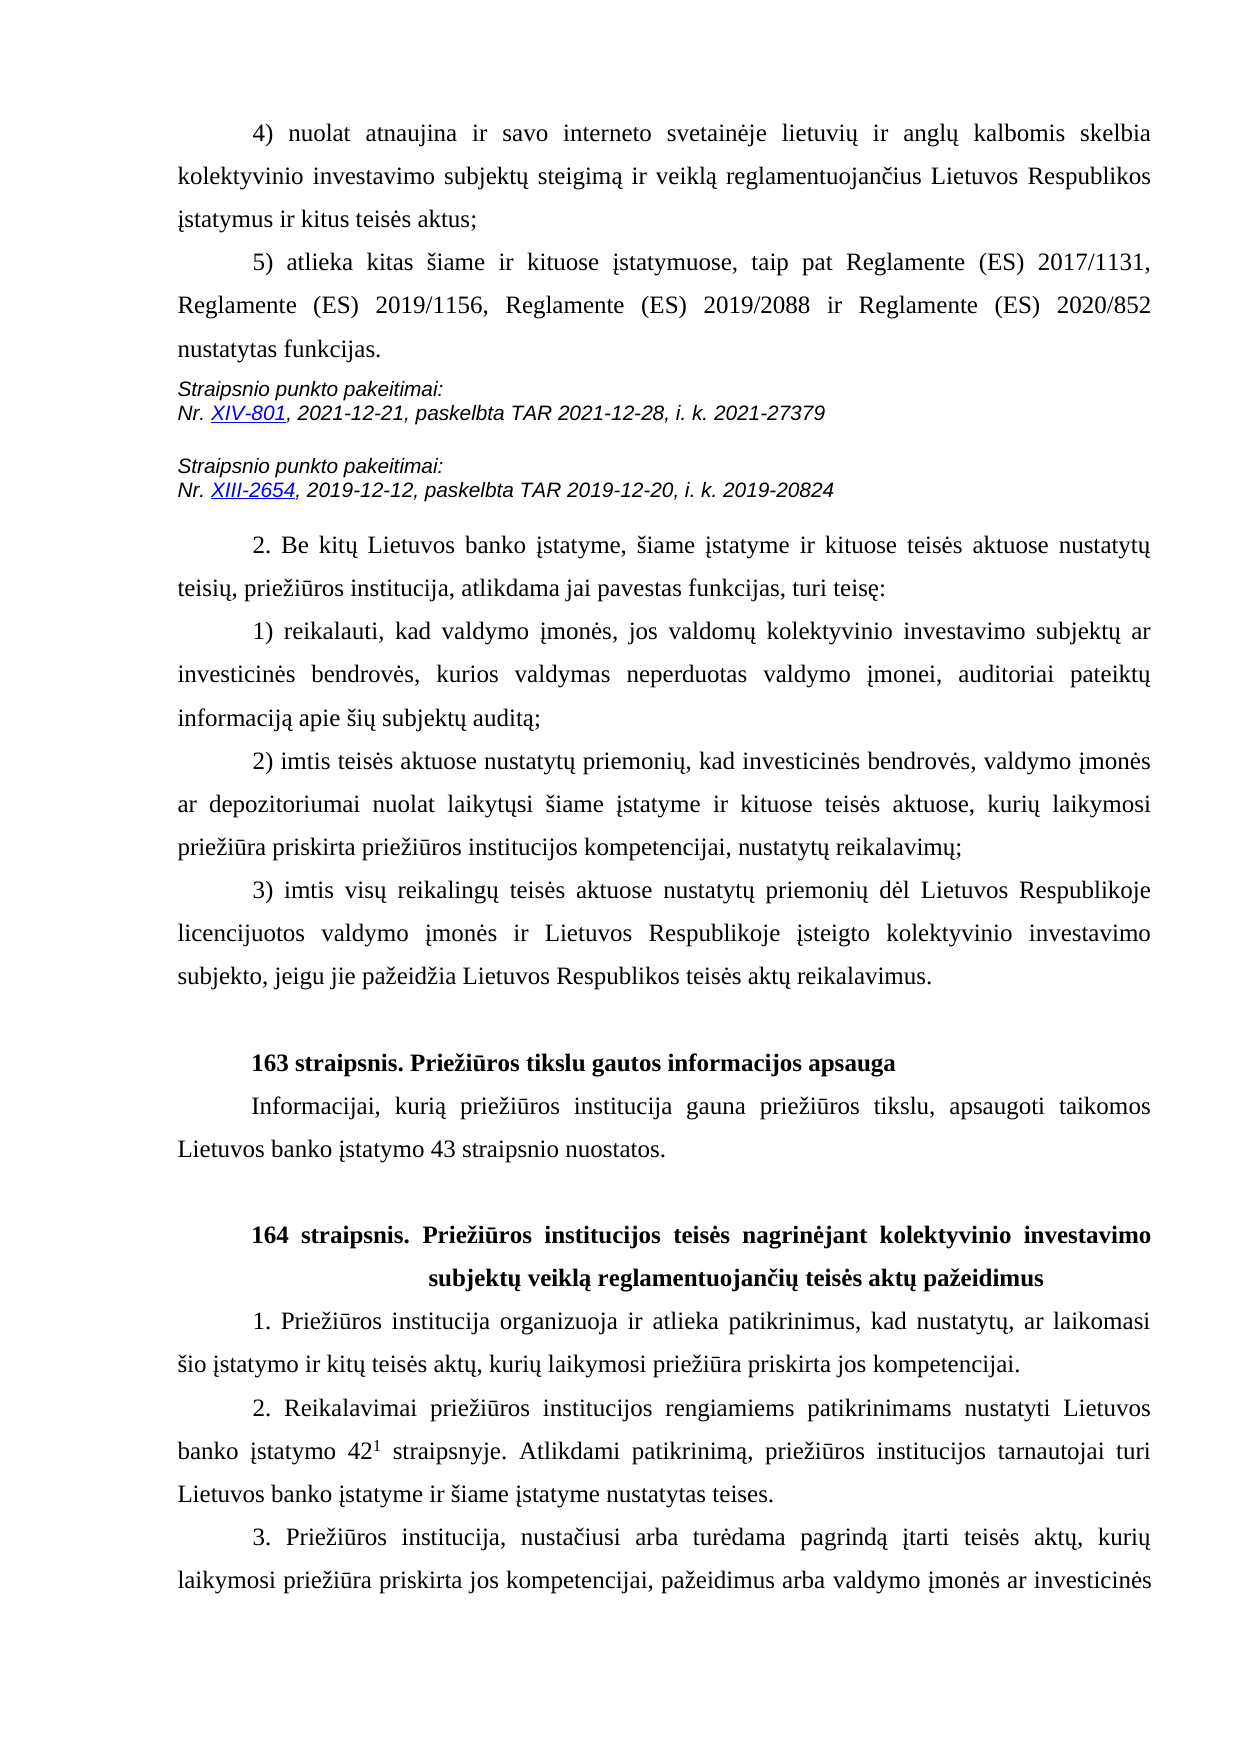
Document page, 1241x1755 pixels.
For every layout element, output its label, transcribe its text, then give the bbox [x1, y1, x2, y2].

text Straipsnio punkto pakeitimai: [177, 453, 1152, 477]
text 4) nuolat atnaujina ir savo interneto svetainėje lietuvių ir anglų kalbomis skelbia kolektyvinio investavimo subjektų steigimą ir veiklą reglamentuojančius Lietuvos Respublikos įstatymus ir kitus teisės aktus; [177, 118, 1152, 233]
text 2. Reikalavimai priežiūros institucijos rengiamiems patikrinimams nustatyti Lietuvos banko įstatymo 421 straipsnyje. Atlikdami patikrinimą, priežiūros institucijos tarnautojai turi Lietuvos banko įstatyme ir šiame įstatyme nustatytas teises. [177, 1393, 1152, 1508]
text 2) imtis teisės aktuose nustatytų priemonių, kad investicinės bendrovės, valdymo įmonės ar depozitoriumai nuolat laikytųsi šiame įstatyme ir kituose teisės aktuose, kurių laikymosi priežiūra priskirta priežiūros institucijos kompetencijai, nustatytų reikalavimų; [177, 746, 1152, 861]
text 3. Priežiūros institucija, nustačiusi arba turėdama pagrindą įtarti teisės aktų, kurių laikymosi priežiūra priskirta jos kompetencijai, pažeidimus arba valdymo įmonės ar investicinės [177, 1522, 1152, 1594]
text 3) imtis visų reikalingų teisės aktuose nustatytų priemonių dėl Lietuvos Respublikoje licencijuotos valdymo įmonės ir Lietuvos Respublikoje įsteigto kolektyvinio investavimo subjekto, jeigu jie pažeidžia Lietuvos Respublikos teisės aktų reikalavimus. [177, 875, 1152, 990]
text 1) reikalauti, kad valdymo įmonės, jos valdomų kolektyvinio investavimo subjektų ar investicinės bendrovės, kurios valdymas neperduotas valdymo įmonei, auditoriai pateiktų informaciją apie šių subjektų auditą; [177, 616, 1152, 731]
text Nr. XIII-2654, 2019-12-12, paskelbta TAR 2019-12-20, i. k. 2019-20824 [177, 477, 1152, 501]
text 1. Priežiūros institucija organizuoja ir atlieka patikrinimus, kad nustatytų, ar laikomasi šio įstatymo ir kitų teisės aktų, kurių laikymosi priežiūra priskirta jos kompetencijai. [177, 1306, 1152, 1378]
text 5) atlieka kitas šiame ir kituose įstatymuose, taip pat Reglamente (ES) 2017/1131, Reglamente (ES) 2019/1156, Reglamente (ES) 2019/2088 ir Reglamente (ES) 2020/852 nustatytas funkcijas. [177, 247, 1152, 362]
text 2. Be kitų Lietuvos banko įstatyme, šiame įstatyme ir kituose teisės aktuose nustatytų teisių, priežiūros institucija, atlikdama jai pavestas funkcijas, turi teisę: [177, 530, 1152, 602]
text Informacijai, kurią priežiūros institucija gauna priežiūros tikslu, apsaugoti taikomos Lietuvos banko įstatymo 43 straipsnio nuostatos. [177, 1091, 1152, 1163]
text Straipsnio punkto pakeitimai: [177, 377, 1152, 401]
text 163 straipsnis. Priežiūros tikslu gautos informacijos apsauga [251, 1048, 1152, 1076]
text 164 straipsnis. Priežiūros institucijos teisės nagrinėjant kolektyvinio investavimo subjektų veiklą reglamentuojančių teisės aktų pažeidimus [251, 1220, 1152, 1292]
text Nr. XIV-801, 2021-12-21, paskelbta TAR 2021-12-28, i. k. 2021-27379 [177, 401, 1152, 425]
